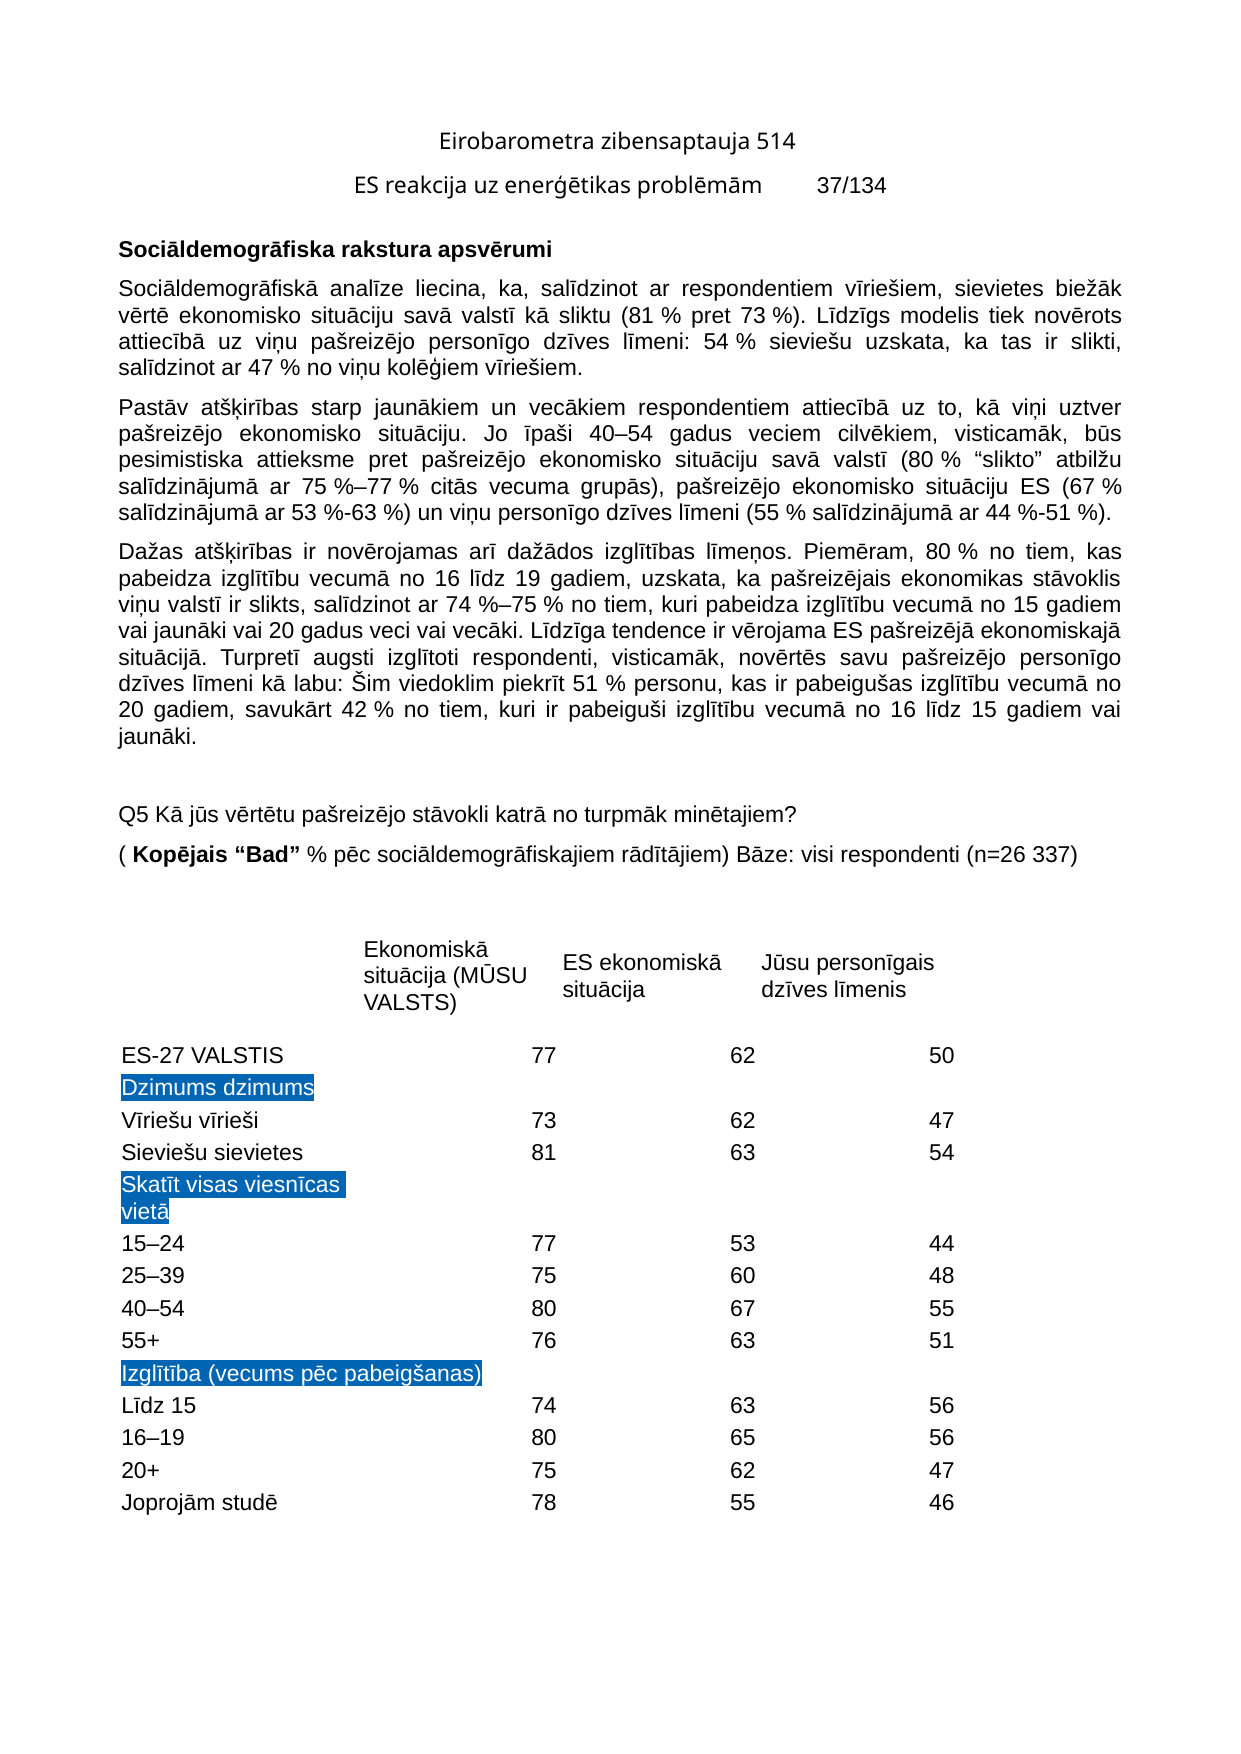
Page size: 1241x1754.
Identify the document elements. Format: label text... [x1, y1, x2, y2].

table_cell [758, 1356, 957, 1389]
table_cell Joprojām studē [118, 1486, 360, 1518]
table_cell Sieviešu sievietes [118, 1136, 360, 1168]
table_cell Līdz 15 [118, 1389, 360, 1421]
text Sociāldemogrāfiska rakstura apsvērumi [118, 236, 1122, 262]
table_cell 80 [360, 1421, 559, 1454]
table_cell 77 [360, 1039, 559, 1071]
table_cell 65 [559, 1421, 758, 1454]
table_cell 63 [559, 1136, 758, 1168]
table_cell 47 [758, 1104, 957, 1136]
text Sociāldemogrāfiskā analīze liecina, ka, salīdzinot ar respondentiem vīriešiem, sievietes biežāk vērtē ekonomisko situāciju savā valstī kā sliktu (81 % pret 73 %). Līdzīgs modelis tiek novērots attiecībā uz viņu pašreizējo personīgo dzīves līmeni: 54 % sieviešu uzskata, ka tas ir slikti, salīdzinot ar 47 % no viņu kolēģiem vīriešiem. [118, 275, 1122, 381]
table_cell [758, 1168, 957, 1227]
table_cell Dzimums dzimums [118, 1071, 360, 1103]
table_cell [559, 1356, 758, 1389]
table_cell 55+ [118, 1324, 360, 1356]
table_cell 56 [758, 1421, 957, 1454]
table_cell 74 [360, 1389, 559, 1421]
table_cell 62 [559, 1104, 758, 1136]
table_cell 62 [559, 1039, 758, 1071]
table_cell 55 [758, 1292, 957, 1324]
table_cell 15–24 [118, 1227, 360, 1259]
table_cell 77 [360, 1227, 559, 1259]
table_cell 60 [559, 1259, 758, 1292]
table_cell 67 [559, 1292, 758, 1324]
table_header ES ekonomiskā situācija [559, 913, 758, 1039]
table_cell 80 [360, 1292, 559, 1324]
table_cell 78 [360, 1486, 559, 1518]
table_cell 50 [758, 1039, 957, 1071]
table_cell Skatīt visas viesnīcas vietā [118, 1168, 360, 1227]
table_cell [559, 1168, 758, 1227]
table_cell 20+ [118, 1454, 360, 1486]
table_cell 81 [360, 1136, 559, 1168]
table_cell ES-27 VALSTIS [118, 1039, 360, 1071]
table_cell 63 [559, 1324, 758, 1356]
table_cell [559, 1071, 758, 1103]
table_cell Izglītība (vecums pēc pabeigšanas) [118, 1356, 559, 1389]
table_cell 55 [559, 1486, 758, 1518]
table_cell 75 [360, 1259, 559, 1292]
text Pastāv atšķirības starp jaunākiem un vecākiem respondentiem attiecībā uz to, kā viņi uztver pašreizējo ekonomisko situāciju. Jo īpaši 40–54 gadus veciem cilvēkiem, visticamāk, būs pesimistiska attieksme pret pašreizējo ekonomisko situāciju savā valstī (80 % “slikto” atbilžu salīdzinājumā ar 75 %–77 % citās vecuma grupās), pašreizējo ekonomisko situāciju ES (67 % salīdzinājumā ar 53 %-63 %) un viņu personīgo dzīves līmeni (55 % salīdzinājumā ar 44 %-51 %). [118, 393, 1122, 525]
table_cell 53 [559, 1227, 758, 1259]
table_cell 47 [758, 1454, 957, 1486]
table_cell 54 [758, 1136, 957, 1168]
table_cell 25–39 [118, 1259, 360, 1292]
table_header [118, 913, 360, 1039]
table_cell 75 [360, 1454, 559, 1486]
table_cell 16–19 [118, 1421, 360, 1454]
text Q5 Kā jūs vērtētu pašreizējo stāvokli katrā no turpmāk minētajiem? [118, 801, 1122, 828]
text ( Kopējais “Bad” % pēc sociāldemogrāfiskajiem rādītājiem) Bāze: visi respondenti (n=26 337) [118, 841, 1122, 867]
table_cell 73 [360, 1104, 559, 1136]
table_cell 76 [360, 1324, 559, 1356]
table_header Ekonomiskā situācija (MŪSU VALSTS) [360, 913, 559, 1039]
table_cell 40–54 [118, 1292, 360, 1324]
table_cell 44 [758, 1227, 957, 1259]
table_cell 63 [559, 1389, 758, 1421]
table_cell [360, 1168, 559, 1227]
table_cell 62 [559, 1454, 758, 1486]
table_cell 46 [758, 1486, 957, 1518]
table_cell [360, 1071, 559, 1103]
table_cell [758, 1071, 957, 1103]
table_cell 51 [758, 1324, 957, 1356]
table_cell 56 [758, 1389, 957, 1421]
table_cell Vīriešu vīrieši [118, 1104, 360, 1136]
table_cell 48 [758, 1259, 957, 1292]
text Dažas atšķirības ir novērojamas arī dažādos izglītības līmeņos. Piemēram, 80 % no tiem, kas pabeidza izglītību vecumā no 16 līdz 19 gadiem, uzskata, ka pašreizējais ekonomikas stāvoklis viņu valstī ir slikts, salīdzinot ar 74 %–75 % no tiem, kuri pabeidza izglītību vecumā no 15 gadiem vai jaunāki vai 20 gadus veci vai vecāki. Līdzīga tendence ir vērojama ES pašreizējā ekonomiskajā situācijā. Turpretī augsti izglītoti respondenti, visticamāk, novērtēs savu pašreizējo personīgo dzīves līmeni kā labu: Šim viedoklim piekrīt 51 % personu, kas ir pabeigušas izglītību vecumā no 20 gadiem, savukārt 42 % no tiem, kuri ir pabeiguši izglītību vecumā no 16 līdz 15 gadiem vai jaunāki. [118, 538, 1122, 749]
table_header Jūsu personīgais dzīves līmenis [758, 913, 957, 1039]
